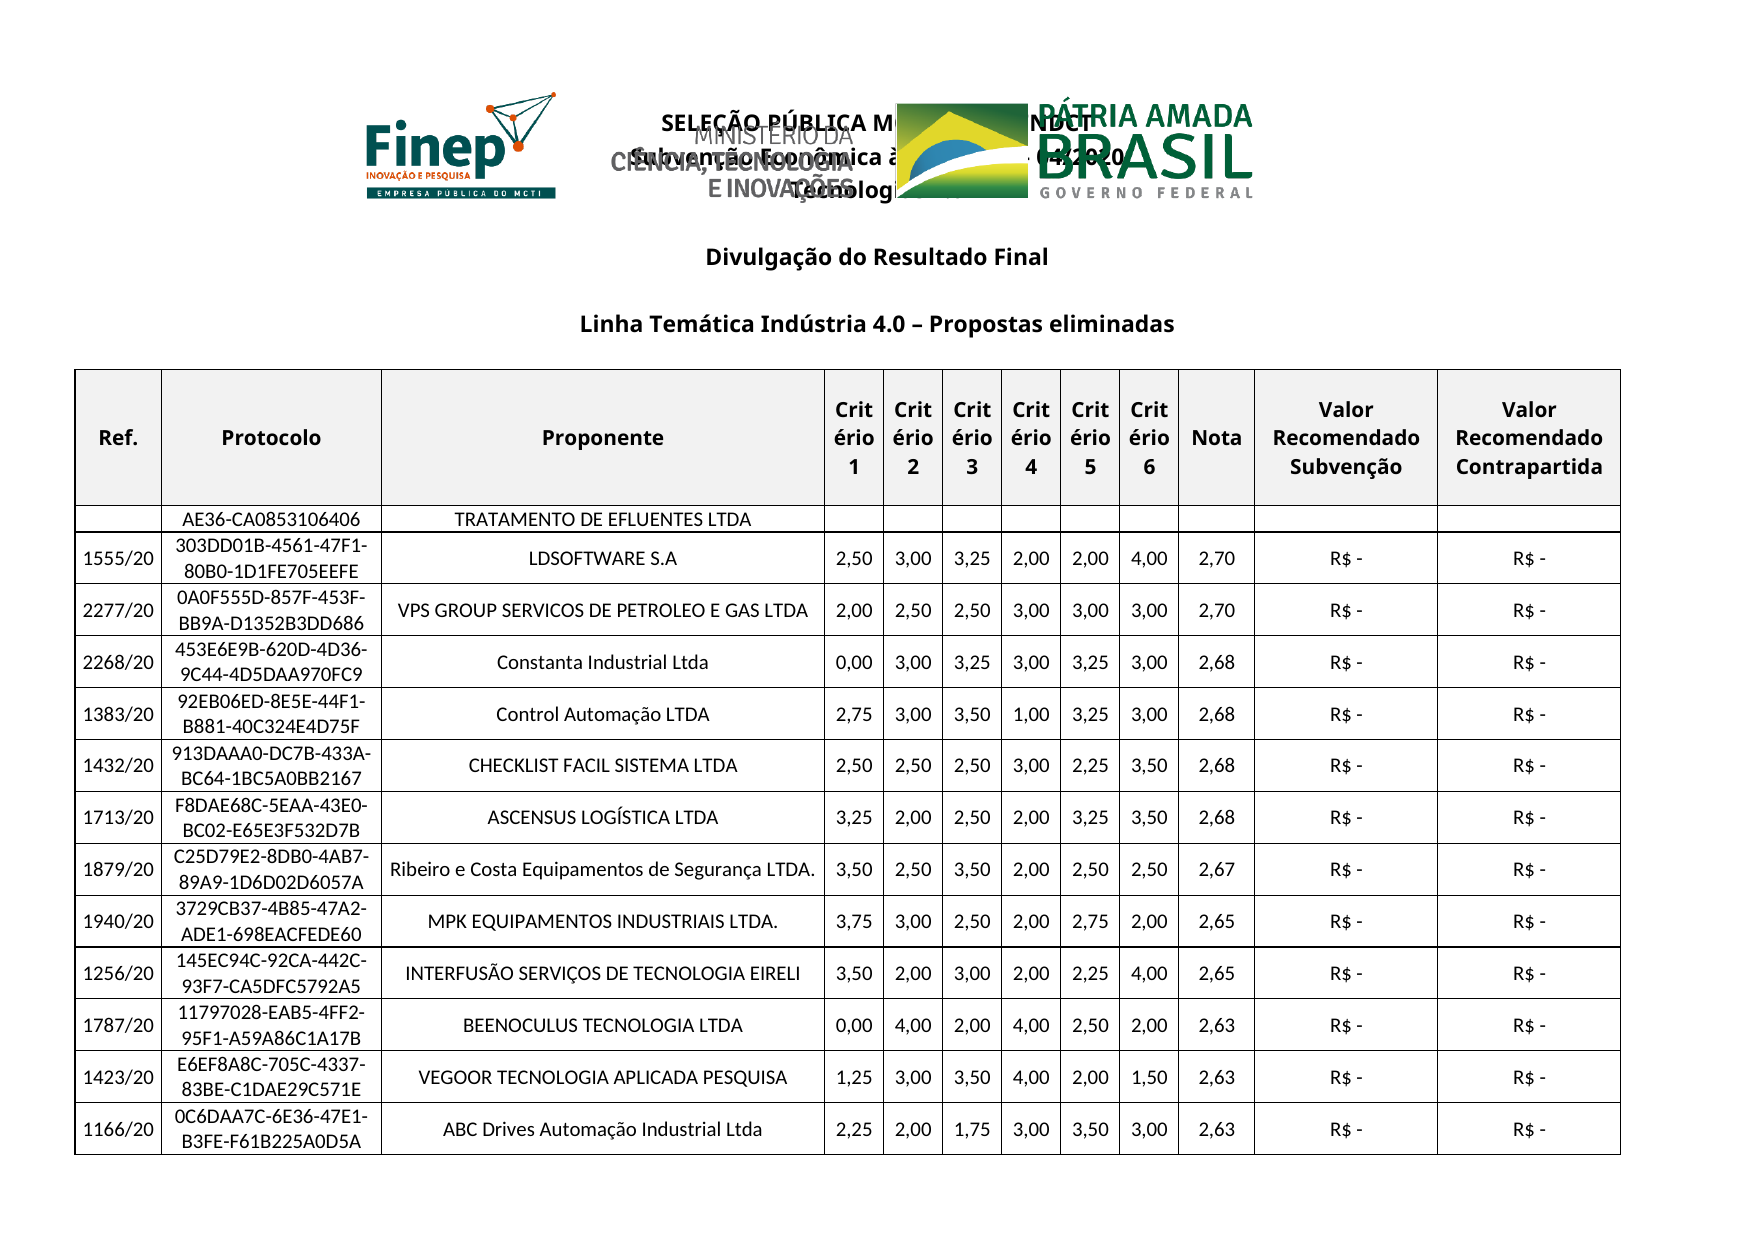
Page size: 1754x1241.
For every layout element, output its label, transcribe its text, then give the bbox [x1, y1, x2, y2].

table_cell 2,68 [1179, 636, 1254, 687]
table_cell 3729CB37-4B85-47A2-ADE1-698EACFEDE60 [162, 896, 381, 946]
table_cell 2,68 [1179, 740, 1254, 791]
table_cell [1438, 506, 1620, 531]
table_cell 4,00 [884, 999, 942, 1050]
table_cell R$ - [1255, 636, 1437, 687]
table_cell R$ - [1255, 896, 1437, 946]
table_cell 2,00 [1002, 533, 1060, 583]
table_cell 3,50 [1120, 740, 1178, 791]
table_header Valor Recomendado Subvenção [1255, 370, 1437, 505]
table_cell LDSOFTWARE S.A [382, 533, 824, 583]
table_cell 3,25 [825, 792, 883, 843]
table_cell 1,75 [943, 1103, 1001, 1154]
table_cell 3,50 [943, 844, 1001, 894]
table_cell [884, 506, 942, 531]
table_cell 1787/20 [76, 999, 161, 1050]
table_cell R$ - [1255, 844, 1437, 894]
table_cell 0C6DAA7C-6E36-47E1-B3FE-F61B225A0D5A [162, 1103, 381, 1154]
table_cell R$ - [1438, 999, 1620, 1050]
table_cell Constanta Industrial Ltda [382, 636, 824, 687]
table_header Proponente [382, 370, 824, 505]
table_cell 3,25 [943, 636, 1001, 687]
table_cell 11797028-EAB5-4FF2-95F1-A59A86C1A17B [162, 999, 381, 1050]
table_cell 3,00 [1120, 584, 1178, 635]
table_cell 2,70 [1179, 584, 1254, 635]
table_cell R$ - [1438, 584, 1620, 635]
table_cell E6EF8A8C-705C-4337-83BE-C1DAE29C571E [162, 1051, 381, 1102]
table_cell 3,00 [1120, 636, 1178, 687]
table_cell 2,67 [1179, 844, 1254, 894]
table_header Critério 3 [943, 370, 1001, 505]
table_cell 3,00 [884, 896, 942, 946]
table_cell Ribeiro e Costa Equipamentos de Segurança LTDA. [382, 844, 824, 894]
table_cell 2,25 [825, 1103, 883, 1154]
table_cell 1713/20 [76, 792, 161, 843]
table_cell 2,50 [825, 740, 883, 791]
table_cell [1179, 506, 1254, 531]
table_cell 2,75 [825, 688, 883, 739]
table_cell [943, 506, 1001, 531]
table_cell R$ - [1438, 740, 1620, 791]
table_cell 2,00 [1120, 999, 1178, 1050]
table_cell 1879/20 [76, 844, 161, 894]
table_cell R$ - [1255, 792, 1437, 843]
table_cell 4,00 [1120, 533, 1178, 583]
table_cell 2,50 [825, 533, 883, 583]
table_cell 145EC94C-92CA-442C-93F7-CA5DFC5792A5 [162, 948, 381, 998]
table_cell 2,50 [943, 896, 1001, 946]
table_cell 3,50 [1120, 792, 1178, 843]
table_header Ref. [76, 370, 161, 505]
table_cell 2,00 [943, 999, 1001, 1050]
table_cell 2,50 [943, 792, 1001, 843]
table_cell ASCENSUS LOGÍSTICA LTDA [382, 792, 824, 843]
table_header Critério 4 [1002, 370, 1060, 505]
table_header Critério 6 [1120, 370, 1178, 505]
table_cell 2,65 [1179, 948, 1254, 998]
table_header Critério 1 [825, 370, 883, 505]
table_cell 2,70 [1179, 533, 1254, 583]
table_cell 2,50 [884, 740, 942, 791]
table_cell 92EB06ED-8E5E-44F1-B881-40C324E4D75F [162, 688, 381, 739]
table_header Nota [1179, 370, 1254, 505]
table_cell 3,50 [825, 844, 883, 894]
table_cell 2,50 [1120, 844, 1178, 894]
table_cell R$ - [1438, 533, 1620, 583]
table_cell 2277/20 [76, 584, 161, 635]
table_header Protocolo [162, 370, 381, 505]
table_cell 2,50 [943, 584, 1001, 635]
table_cell TRATAMENTO DE EFLUENTES LTDA [382, 506, 824, 531]
table_cell R$ - [1255, 740, 1437, 791]
table_cell 3,50 [1061, 1103, 1119, 1154]
table_cell 3,25 [1061, 792, 1119, 843]
table_header Critério 5 [1061, 370, 1119, 505]
table_cell 2,50 [1061, 999, 1119, 1050]
table_cell [1061, 506, 1119, 531]
table_cell 1383/20 [76, 688, 161, 739]
table_cell CHECKLIST FACIL SISTEMA LTDA [382, 740, 824, 791]
table_cell 2,00 [1002, 792, 1060, 843]
table_cell 1,50 [1120, 1051, 1178, 1102]
table_cell 2,63 [1179, 1051, 1254, 1102]
table_cell 2,50 [943, 740, 1001, 791]
table_cell 2,50 [884, 844, 942, 894]
table_cell 3,00 [1002, 1103, 1060, 1154]
table_cell VPS GROUP SERVICOS DE PETROLEO E GAS LTDA [382, 584, 824, 635]
table_cell 3,00 [884, 1051, 942, 1102]
table_cell 4,00 [1120, 948, 1178, 998]
table_cell 3,75 [825, 896, 883, 946]
table_header Critério 2 [884, 370, 942, 505]
table_cell [1255, 506, 1437, 531]
table_cell 2,25 [1061, 740, 1119, 791]
table_cell R$ - [1438, 1051, 1620, 1102]
table_cell 3,00 [943, 948, 1001, 998]
table_cell [76, 506, 161, 531]
table_cell 3,50 [943, 1051, 1001, 1102]
table_cell R$ - [1255, 688, 1437, 739]
table_cell MPK EQUIPAMENTOS INDUSTRIAIS LTDA. [382, 896, 824, 946]
table_cell 2,00 [1061, 1051, 1119, 1102]
table_cell 2,50 [884, 584, 942, 635]
table_cell 3,00 [1061, 584, 1119, 635]
table_cell R$ - [1255, 1103, 1437, 1154]
table_cell 1555/20 [76, 533, 161, 583]
table_cell BEENOCULUS TECNOLOGIA LTDA [382, 999, 824, 1050]
table_cell 3,25 [943, 533, 1001, 583]
table_cell 2268/20 [76, 636, 161, 687]
table_cell Control Automação LTDA [382, 688, 824, 739]
table_cell 2,00 [884, 1103, 942, 1154]
table_cell 2,63 [1179, 999, 1254, 1050]
table_cell 2,00 [1061, 533, 1119, 583]
table_cell R$ - [1438, 636, 1620, 687]
table_cell R$ - [1255, 584, 1437, 635]
table_cell R$ - [1255, 533, 1437, 583]
table_cell 303DD01B-4561-47F1-80B0-1D1FE705EEFE [162, 533, 381, 583]
table_cell R$ - [1438, 844, 1620, 894]
table_cell R$ - [1438, 792, 1620, 843]
table_cell 1,25 [825, 1051, 883, 1102]
table_cell R$ - [1255, 948, 1437, 998]
table_cell R$ - [1438, 1103, 1620, 1154]
table_cell 2,75 [1061, 896, 1119, 946]
table_cell 2,63 [1179, 1103, 1254, 1154]
table_cell 3,25 [1061, 636, 1119, 687]
table_cell 1166/20 [76, 1103, 161, 1154]
table_cell C25D79E2-8DB0-4AB7-89A9-1D6D02D6057A [162, 844, 381, 894]
table_cell 3,00 [1002, 740, 1060, 791]
table_cell 1940/20 [76, 896, 161, 946]
table_cell [825, 506, 883, 531]
table_cell 2,68 [1179, 688, 1254, 739]
table_header Valor Recomendado Contrapartida [1438, 370, 1620, 505]
table_cell [1002, 506, 1060, 531]
table_cell 1,00 [1002, 688, 1060, 739]
table_cell [1120, 506, 1178, 531]
table_cell 0,00 [825, 636, 883, 687]
table_cell 3,50 [943, 688, 1001, 739]
table_cell 2,65 [1179, 896, 1254, 946]
table_cell 1423/20 [76, 1051, 161, 1102]
table_cell R$ - [1255, 999, 1437, 1050]
table_cell 2,68 [1179, 792, 1254, 843]
table_cell 2,00 [884, 948, 942, 998]
table_cell AE36-CA0853106406 [162, 506, 381, 531]
table_cell 3,00 [1120, 1103, 1178, 1154]
table_cell 0A0F555D-857F-453F-BB9A-D1352B3DD686 [162, 584, 381, 635]
table_cell 3,00 [1002, 636, 1060, 687]
table_cell 3,50 [825, 948, 883, 998]
table_cell 2,00 [884, 792, 942, 843]
table_cell R$ - [1438, 948, 1620, 998]
table_cell 2,00 [1002, 844, 1060, 894]
table_cell 2,00 [1002, 896, 1060, 946]
table_cell R$ - [1438, 688, 1620, 739]
table_cell R$ - [1255, 1051, 1437, 1102]
table_cell 1432/20 [76, 740, 161, 791]
table_cell 3,00 [884, 636, 942, 687]
table_cell 3,00 [884, 533, 942, 583]
table_cell F8DAE68C-5EAA-43E0-BC02-E65E3F532D7B [162, 792, 381, 843]
table_cell 3,00 [1002, 584, 1060, 635]
table_cell 913DAAA0-DC7B-433A-BC64-1BC5A0BB2167 [162, 740, 381, 791]
table_cell 3,00 [884, 688, 942, 739]
table_cell 4,00 [1002, 999, 1060, 1050]
table_cell VEGOOR TECNOLOGIA APLICADA PESQUISA [382, 1051, 824, 1102]
table_cell INTERFUSÃO SERVIÇOS DE TECNOLOGIA EIRELI [382, 948, 824, 998]
table_cell 3,00 [1120, 688, 1178, 739]
table_cell 2,25 [1061, 948, 1119, 998]
table_cell ABC Drives Automação Industrial Ltda [382, 1103, 824, 1154]
table_cell 2,00 [1002, 948, 1060, 998]
table_cell 3,25 [1061, 688, 1119, 739]
table_cell 2,00 [1120, 896, 1178, 946]
table_cell 4,00 [1002, 1051, 1060, 1102]
table_cell 1256/20 [76, 948, 161, 998]
table_cell 2,00 [825, 584, 883, 635]
table_cell 2,50 [1061, 844, 1119, 894]
table_cell 453E6E9B-620D-4D36-9C44-4D5DAA970FC9 [162, 636, 381, 687]
table_cell R$ - [1438, 896, 1620, 946]
table_cell 0,00 [825, 999, 883, 1050]
